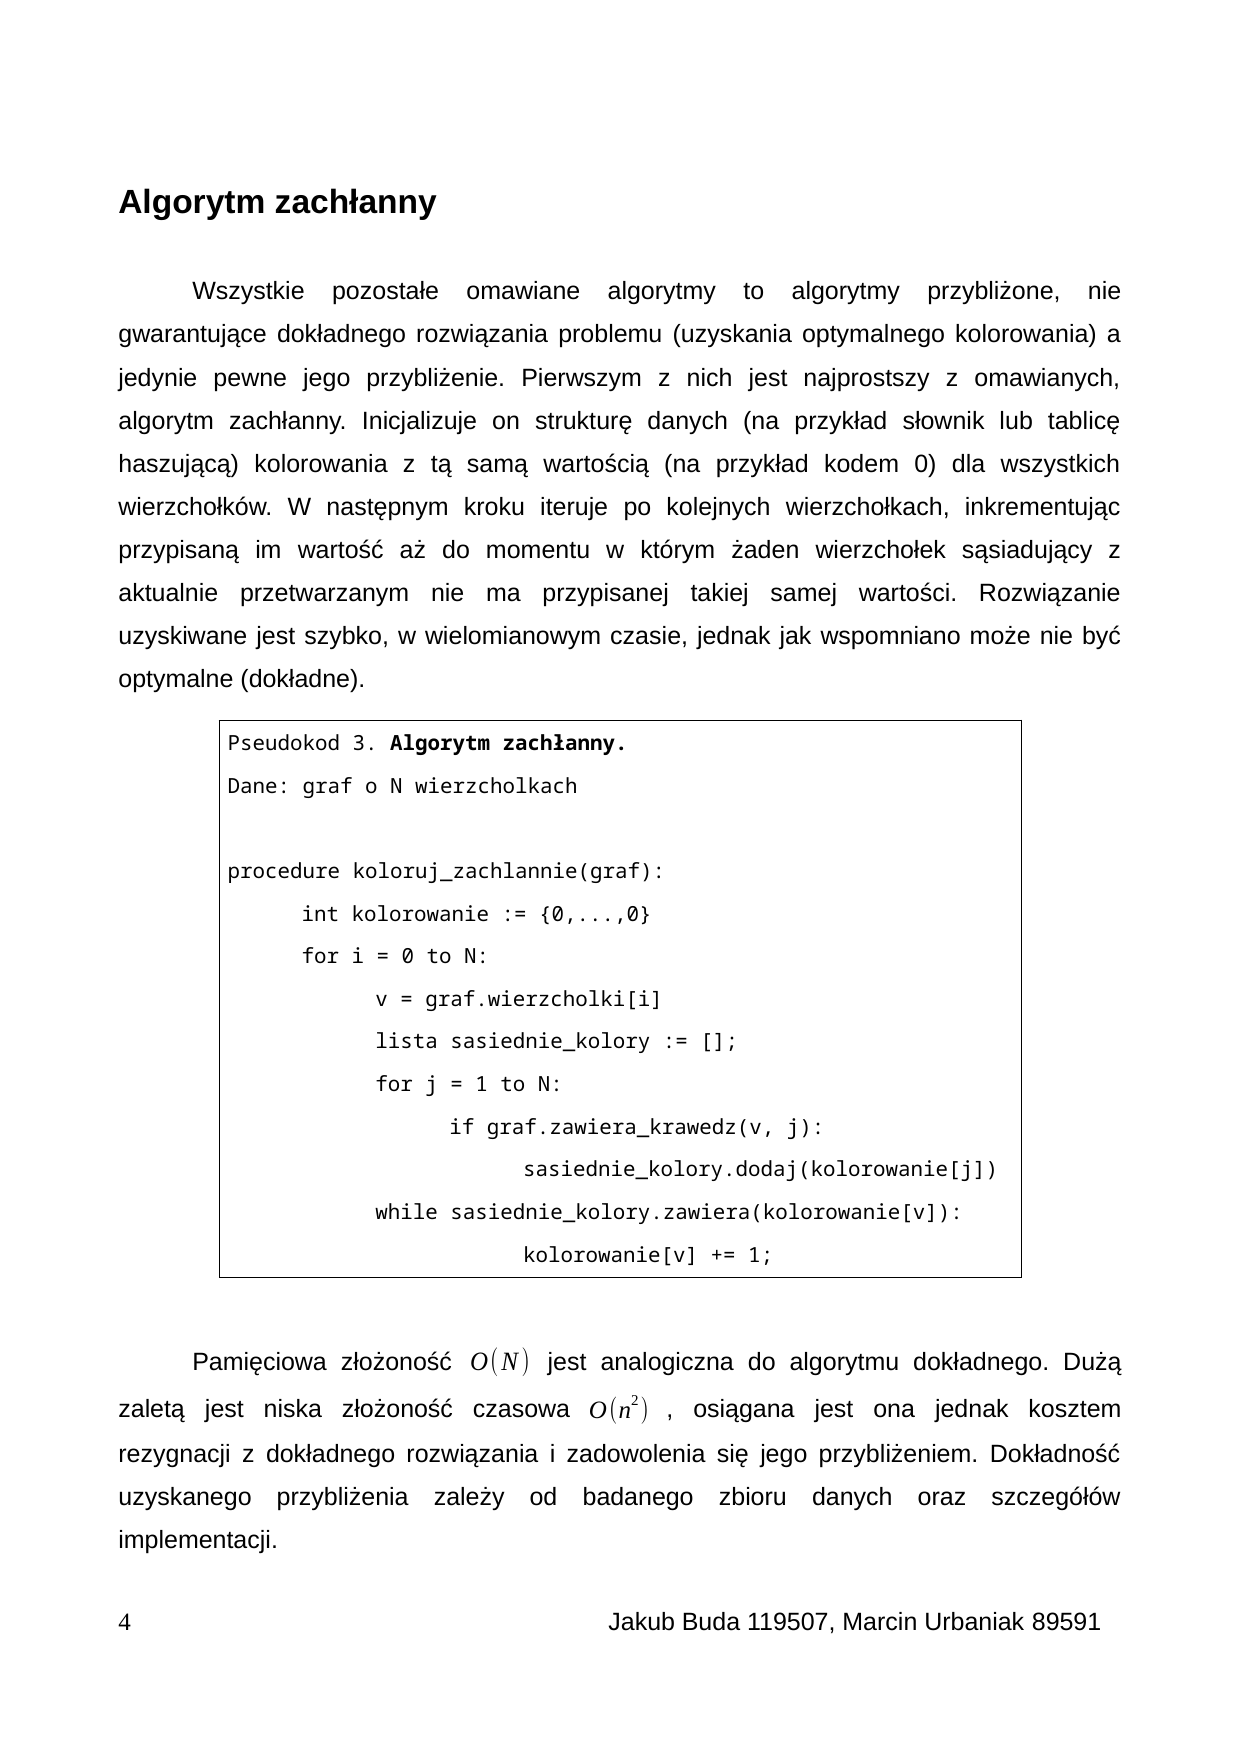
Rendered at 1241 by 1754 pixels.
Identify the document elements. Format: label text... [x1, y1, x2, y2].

text Pseudokod 3. Algorytm zachłanny. [227, 728, 1013, 757]
text while sasiednie_kolory.zawiera(kolorowanie[v]): [227, 1197, 1013, 1226]
text if graf.zawiera_krawedz(v, j): [227, 1112, 1013, 1140]
text kolorowanie[v] += 1; [227, 1240, 1013, 1268]
text Pamięciowa złożonośćjest analogiczna do algorytmu dokładnego. Dużą zaletą jest niska złożoność czasowa, osiągana jest ona jednak kosztem rezygnacji z dokładnego rozwiązania i zadowolenia się jego przybliżeniem. Dokładność uzyskanego przybliżenia zależy od badanego zbioru danych oraz szczegółów implementacji. [118, 1346, 1122, 1554]
text for j = 1 to N: [227, 1069, 1013, 1098]
text Dane: graf o N wierzcholkach [227, 771, 1013, 799]
text Wszystkie pozostałe omawiane algorytmy to algorytmy przybliżone, nie gwarantujące dokładnego rozwiązania problemu (uzyskania optymalnego kolorowania) a jedynie pewne jego przybliżenie. Pierwszym z nich jest najprostszy z omawianych, algorytm zachłanny. Inicjalizuje on strukturę danych (na przykład słownik lub tablicę haszującą) kolorowania z tą samą wartością (na przykład kodem 0) dla wszystkich wierzchołków. W następnym kroku iteruje po kolejnych wierzchołkach, inkrementując przypisaną im wartość aż do momentu w którym żaden wierzchołek sąsiadujący z aktualnie przetwarzanym nie ma przypisanej takiej samej wartości. Rozwiązanie uzyskiwane jest szybko, w wielomianowym czasie, jednak jak wspomniano może nie być optymalne (dokładne). [118, 276, 1122, 693]
text lista sasiednie_kolory := []; [227, 1027, 1013, 1055]
text procedure koloruj_zachlannie(graf): [227, 856, 1013, 885]
text for i = 0 to N: [227, 941, 1013, 970]
text sasiednie_kolory.dodaj(kolorowanie[j]) [227, 1154, 1013, 1183]
text int kolorowanie := {0,...,0} [227, 899, 1013, 927]
text v = graf.wierzcholki[i] [227, 984, 1013, 1012]
subtitle Algorytm zachłanny [118, 182, 1122, 221]
